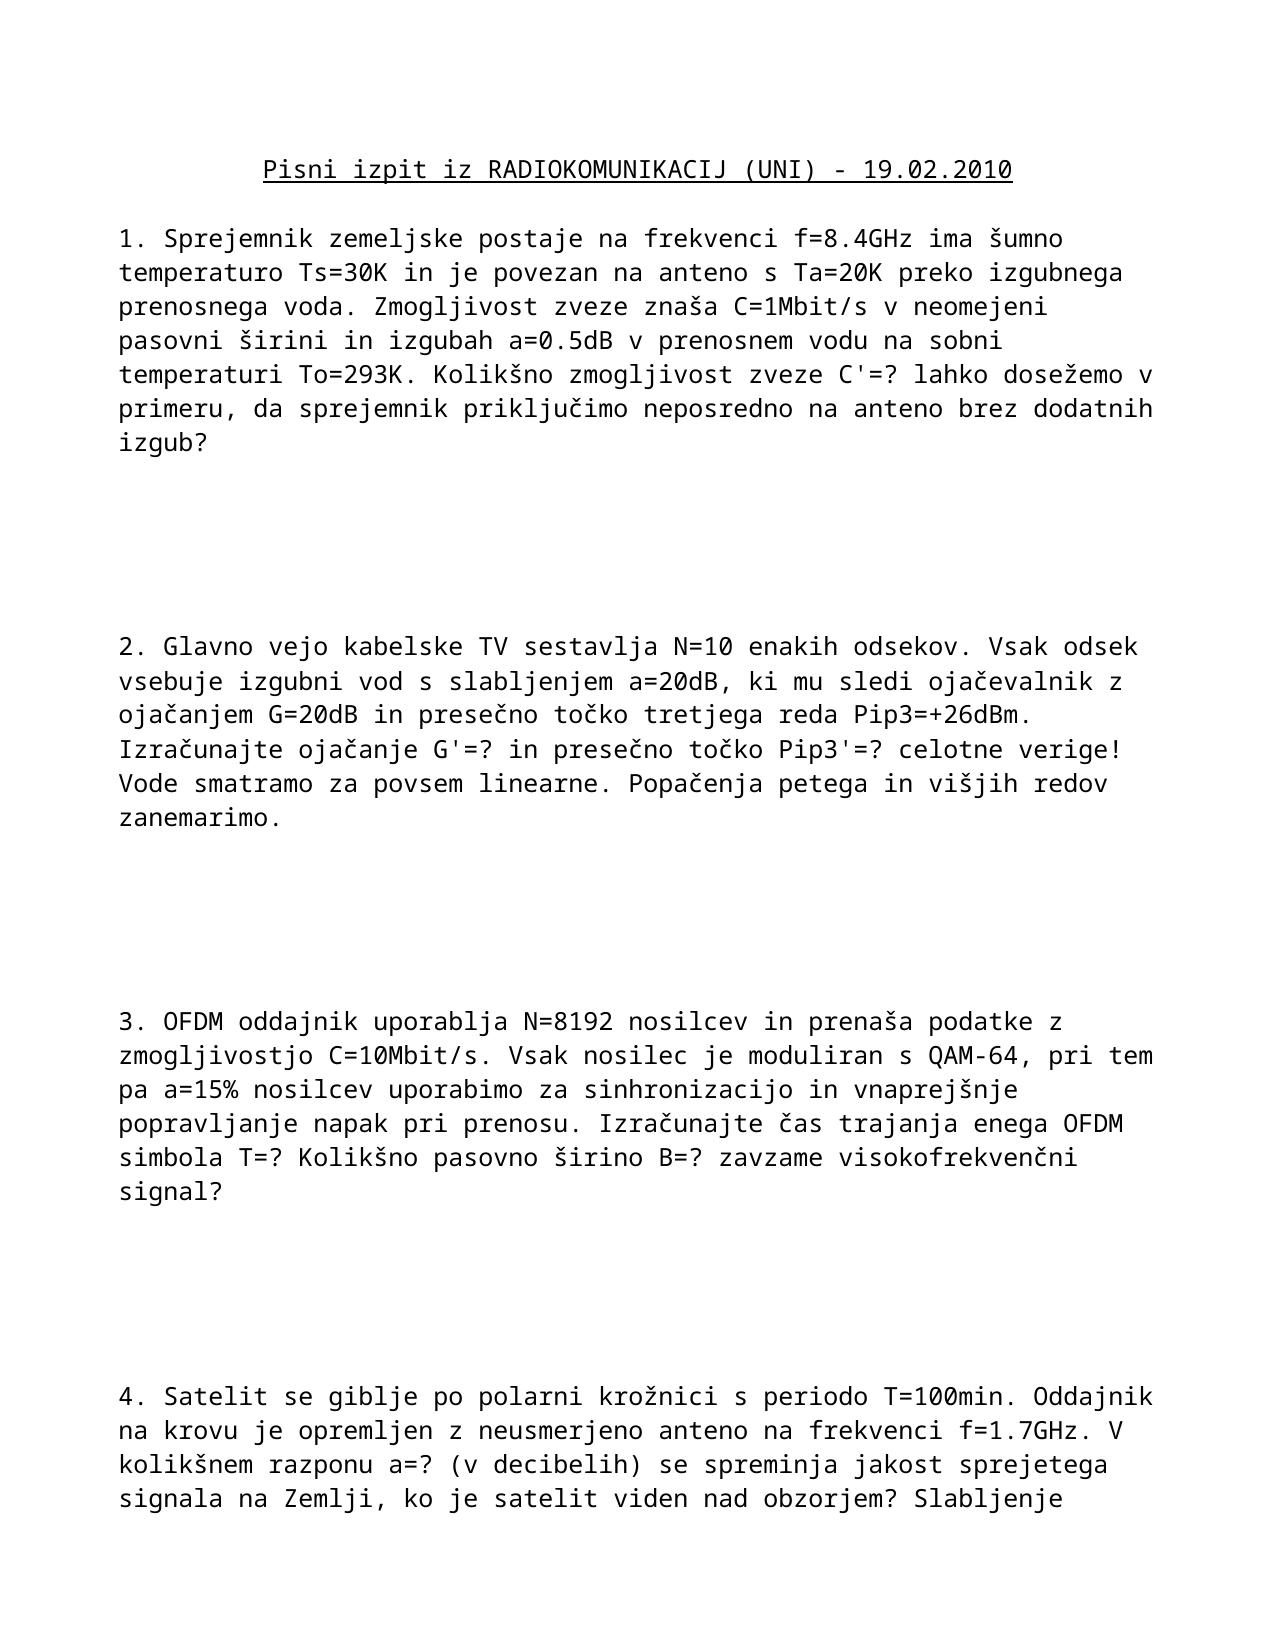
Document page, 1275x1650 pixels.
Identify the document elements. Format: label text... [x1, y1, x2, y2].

text 1. Sprejemnik zemeljske postaje na frekvenci f=8.4GHz ima šumno temperaturo Ts=30K in je povezan na anteno s Ta=20K preko izgubnega prenosnega voda. Zmogljivost zveze znaša C=1Mbit/s v neomejeni pasovni širini in izgubah a=0.5dB v prenosnem vodu na sobni temperaturi To=293K. Kolikšno zmogljivost zveze C'=? lahko dosežemo v primeru, da sprejemnik priključimo neposredno na anteno brez dodatnih izgub? [118, 220, 1157, 459]
text 2. Glavno vejo kabelske TV sestavlja N=10 enakih odsekov. Vsak odsek vsebuje izgubni vod s slabljenjem a=20dB, ki mu sledi ojačevalnik z ojačanjem G=20dB in presečno točko tretjega reda Pip3=+26dBm. Izračunajte ojačanje G'=? in presečno točko Pip3'=? celotne verige! Vode smatramo za povsem linearne. Popačenja petega in višjih redov zanemarimo. [118, 629, 1157, 833]
text 4. Satelit se giblje po polarni krožnici s periodo T=100min. Oddajnik na krovu je opremljen z neusmerjeno anteno na frekvenci f=1.7GHz. V kolikšnem razponu a=? (v decibelih) se spreminja jakost sprejetega signala na Zemlji, ko je satelit viden nad obzorjem? Slabljenje [118, 1378, 1157, 1515]
text Pisni izpit iz RADIOKOMUNIKACIJ (UNI) - 19.02.2010 [118, 152, 1157, 186]
text 3. OFDM oddajnik uporablja N=8192 nosilcev in prenaša podatke z zmogljivostjo C=10Mbit/s. Vsak nosilec je moduliran s QAM-64, pri tem pa a=15% nosilcev uporabimo za sinhronizacijo in vnaprejšnje popravljanje napak pri prenosu. Izračunajte čas trajanja enega OFDM simbola T=? Kolikšno pasovno širino B=? zavzame visokofrekvenčni signal? [118, 1004, 1157, 1208]
